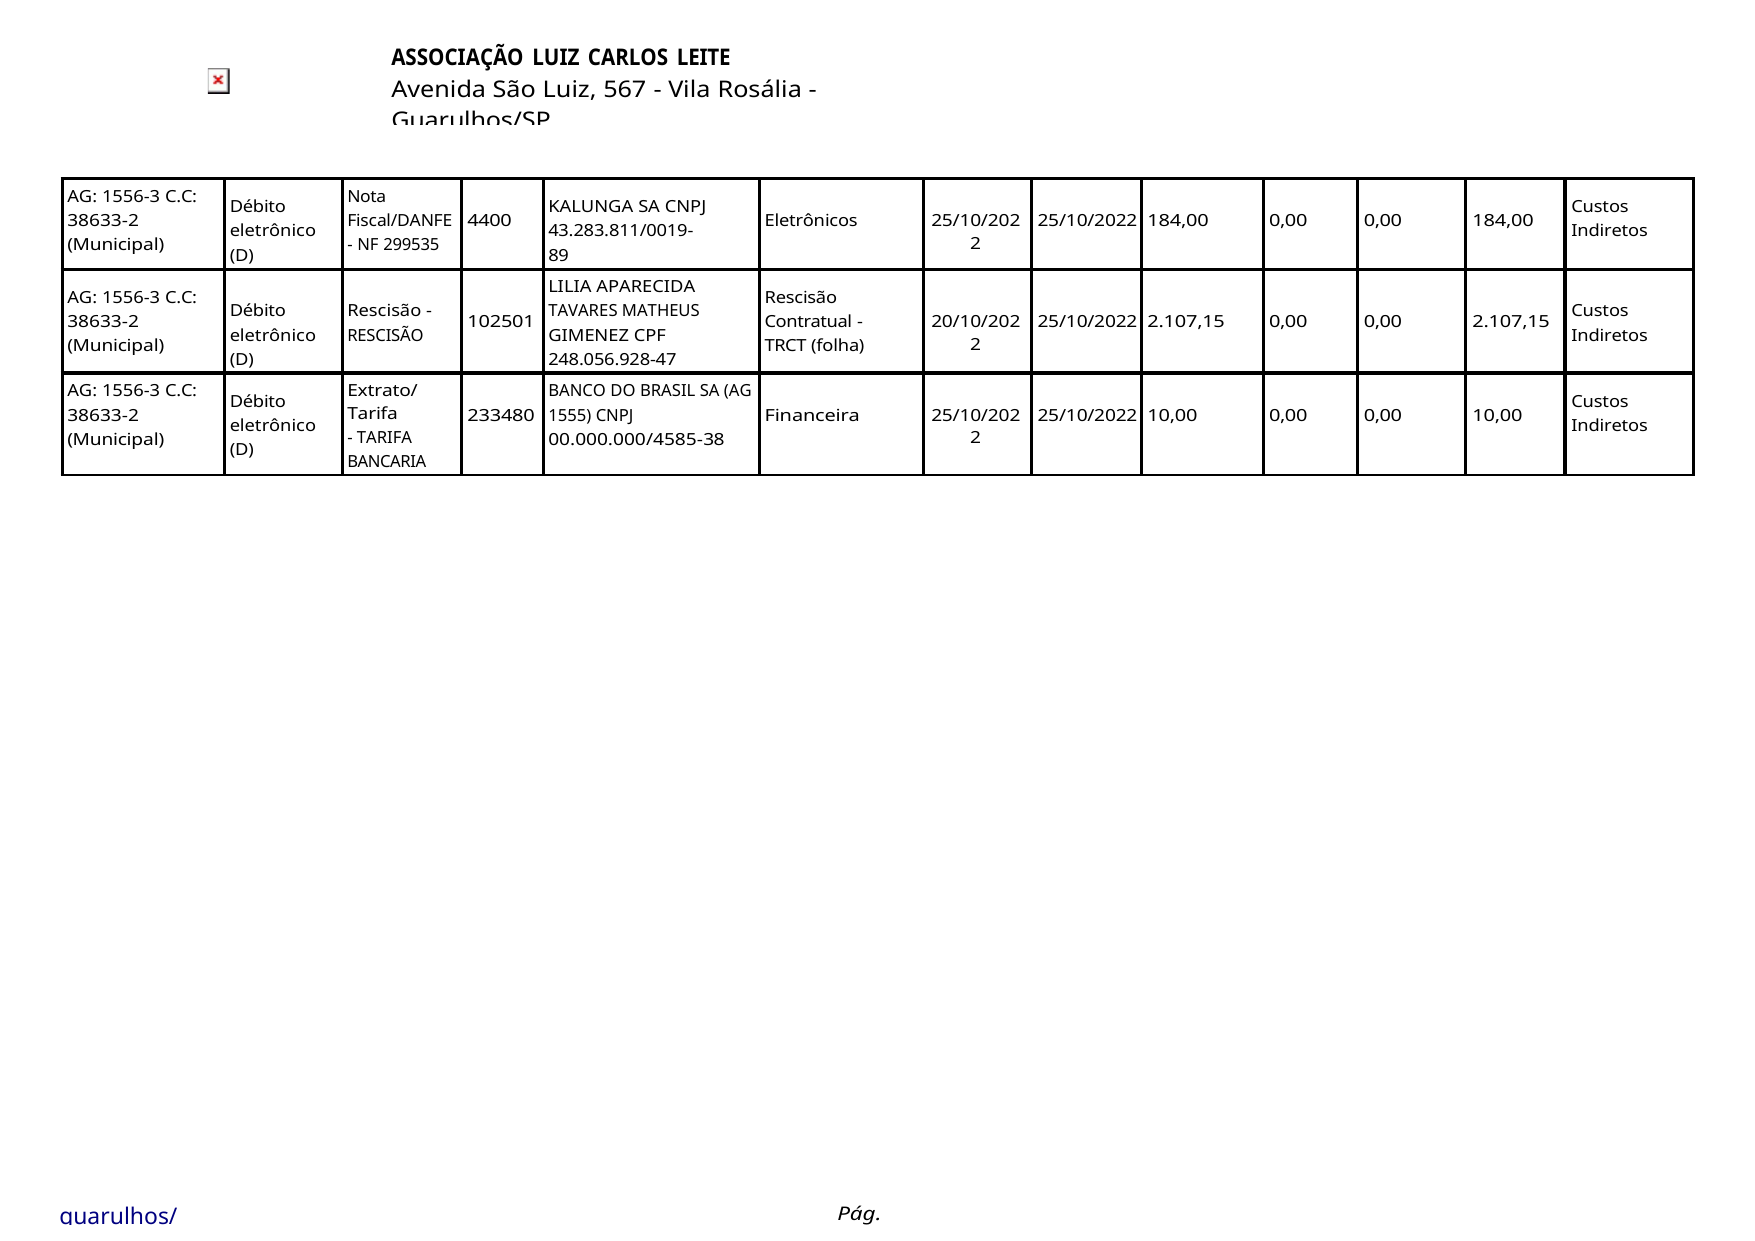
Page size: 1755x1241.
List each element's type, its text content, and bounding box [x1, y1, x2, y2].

table_cell 2.107,15 [1467, 271, 1563, 371]
table_cell 25/10/2022 [925, 180, 1030, 267]
table_cell 233480 [463, 375, 542, 474]
table_cell AG: 1556-3 C.C: 38633-2 (Municipal) [64, 180, 223, 267]
table_cell 2.107,15 [1143, 271, 1262, 371]
table_cell 10,00 [1143, 375, 1262, 474]
table_cell Custos Indiretos [1567, 180, 1692, 267]
table_cell Financeira [761, 375, 922, 474]
table_cell 25/10/2022 [1033, 375, 1140, 474]
table_cell Débito eletrônico (D) [226, 180, 341, 267]
table_cell 25/10/2022 [1033, 271, 1140, 371]
table_cell 25/10/2022 [925, 375, 1030, 474]
table_cell Eletrônicos [761, 180, 922, 267]
table_cell 0,00 [1359, 375, 1464, 474]
table_cell BANCO DO BRASIL SA (AG 1555) CNPJ 00.000.000/4585-38 [545, 375, 758, 474]
table_cell Débito eletrônico (D) [226, 271, 341, 371]
table_cell 20/10/2022 [925, 271, 1030, 371]
table_cell AG: 1556-3 C.C: 38633-2 (Municipal) [64, 271, 223, 371]
table_cell Custos Indiretos [1567, 375, 1692, 474]
table_cell 10,00 [1467, 375, 1563, 474]
table_cell Rescisão - RESCISÃO [344, 271, 460, 371]
table_cell AG: 1556-3 C.C: 38633-2 (Municipal) [64, 375, 223, 474]
table_cell Débito eletrônico (D) [226, 375, 341, 474]
table_cell Rescisão Contratual - TRCT (folha) [761, 271, 922, 371]
table_cell 0,00 [1359, 180, 1464, 267]
table_cell 184,00 [1467, 180, 1563, 267]
table_cell 4400 [463, 180, 542, 267]
table_cell 0,00 [1265, 180, 1356, 267]
table_cell 0,00 [1265, 271, 1356, 371]
table_cell 184,00 [1143, 180, 1262, 267]
table_cell KALUNGA SA CNPJ 43.283.811/0019-89 [545, 180, 758, 267]
table_cell Custos Indiretos [1567, 271, 1692, 371]
table_cell Extrato/Tarifa - TARIFA BANCARIA [344, 375, 460, 474]
table_cell 25/10/2022 [1033, 180, 1140, 267]
table_cell Nota Fiscal/DANFE - NF 299535 [344, 180, 460, 267]
table_cell 102501 [463, 271, 542, 371]
table_cell 0,00 [1359, 271, 1464, 371]
table_cell LILIA APARECIDA TAVARES MATHEUS GIMENEZ CPF 248.056.928-47 [545, 271, 758, 371]
table_cell 0,00 [1265, 375, 1356, 474]
